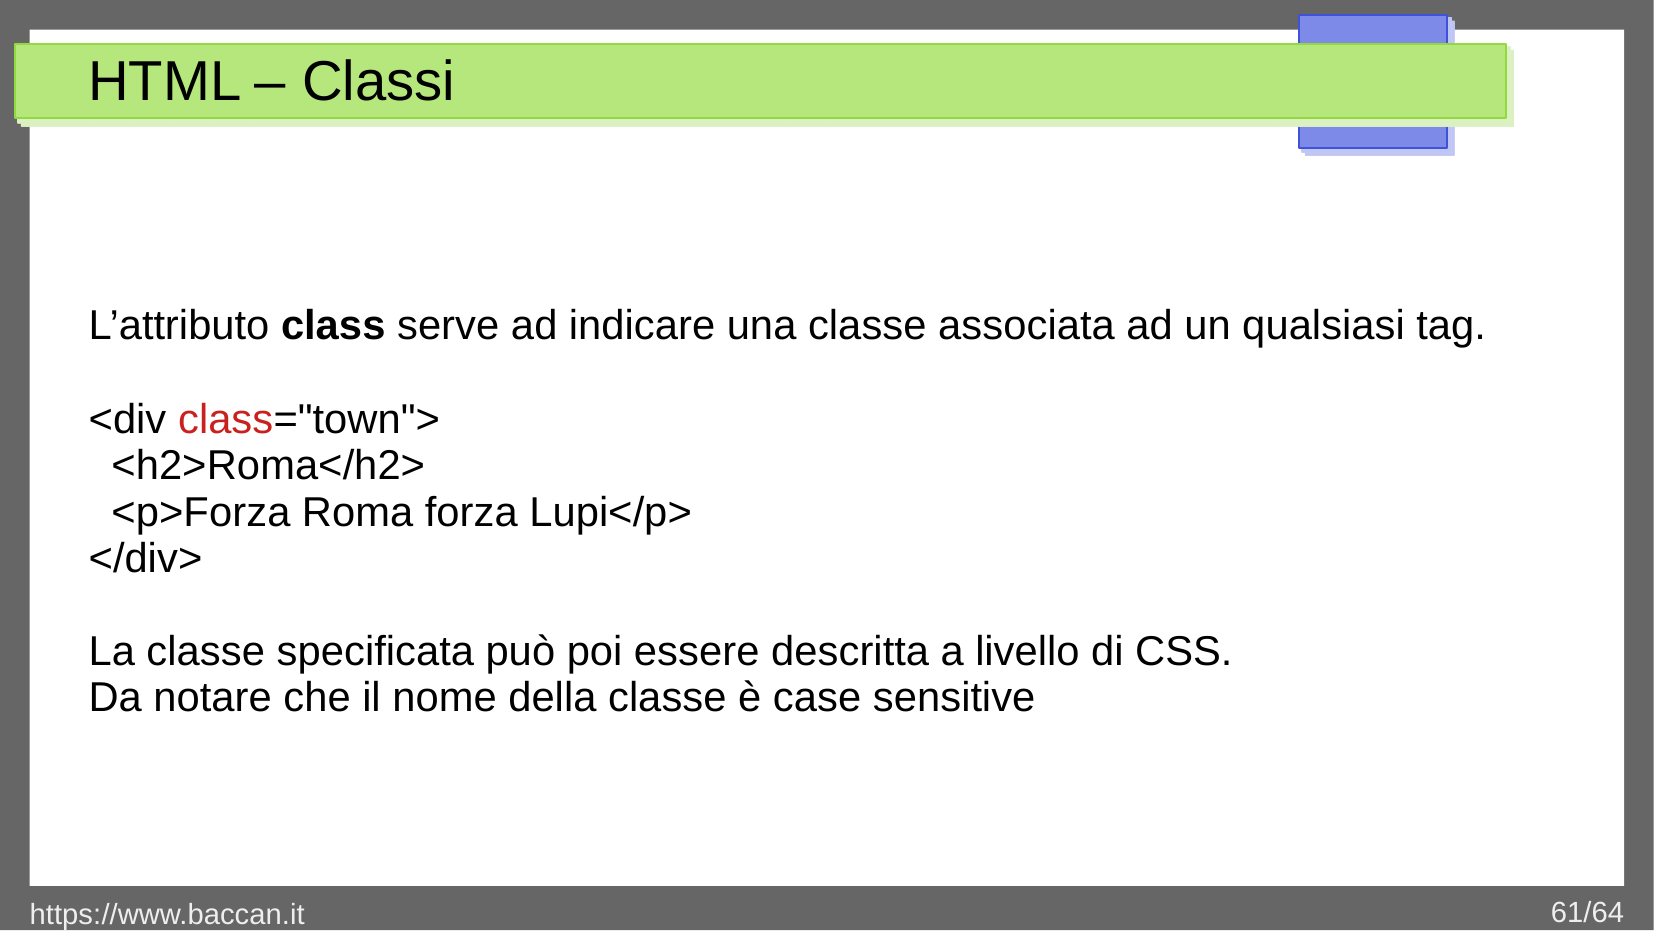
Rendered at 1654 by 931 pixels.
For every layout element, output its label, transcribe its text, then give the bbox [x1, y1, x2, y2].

text_box L’attributo class serve ad indicare una classe associata ad un qualsiasi tag. <div class="town"> <h2>Roma</h2> <p>Forza Roma forza Lupi</p> </div> La classe specificata può poi essere descritta a livello di CSS. Da notare che il nome della classe è case sensitive [88, 147, 1565, 876]
title HTML – Classi [88, 44, 1506, 119]
